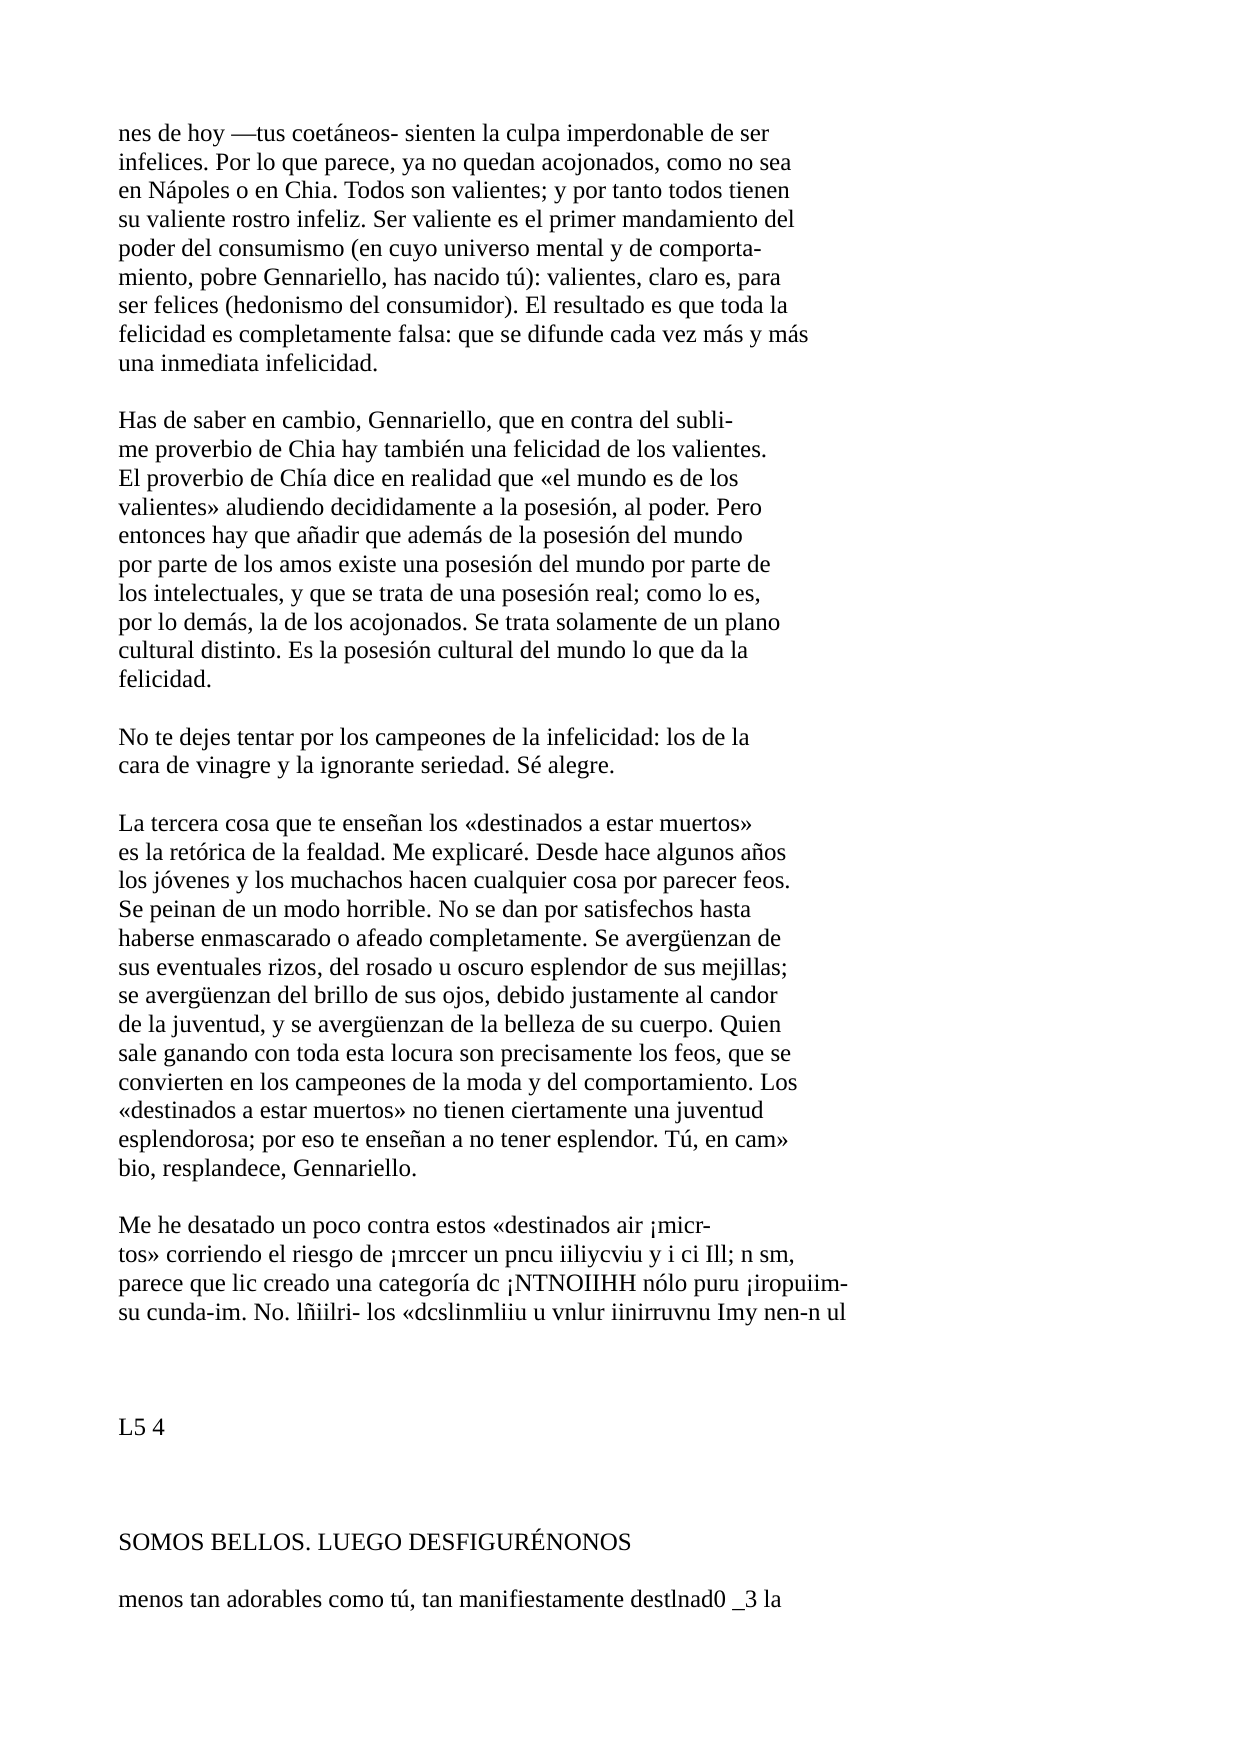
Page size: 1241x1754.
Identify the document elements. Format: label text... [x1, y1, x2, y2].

text su cunda-im. No. lñiilri- los «dcslinmliiu u vnlur iinirruvnu Imy nen-n ul [118, 1297, 1122, 1326]
text «destinados a estar muertos» no tienen ciertamente una juventud [118, 1096, 1122, 1124]
text es la retórica de la fealdad. Me explicaré. Desde hace algunos años [118, 837, 1122, 866]
text infelices. Por lo que parece, ya no quedan acojonados, como no sea [118, 147, 1122, 176]
text felicidad. [118, 664, 1122, 693]
text entonces hay que añadir que además de la posesión del mundo [118, 521, 1122, 549]
text bio, resplandece, Gennariello. [118, 1153, 1122, 1182]
text felicidad es completamente falsa: que se difunde cada vez más y más [118, 319, 1122, 348]
text No te dejes tentar por los campeones de la infelicidad: los de la [118, 722, 1122, 751]
text L5 4 [118, 1412, 1122, 1441]
text El proverbio de Chía dice en realidad que «el mundo es de los [118, 463, 1122, 492]
text en Nápoles o en Chia. Todos son valientes; y por tanto todos tienen [118, 176, 1122, 204]
text parece que lic creado una categoría dc ¡NTNOIIHH nólo puru ¡iropuiim- [118, 1268, 1122, 1297]
text sus eventuales rizos, del rosado u oscuro esplendor de sus mejillas; [118, 952, 1122, 981]
text haberse enmascarado o afeado completamente. Se avergüenzan de [118, 923, 1122, 952]
text Me he desatado un poco contra estos «destinados air ¡micr- [118, 1211, 1122, 1239]
text los jóvenes y los muchachos hacen cualquier cosa por parecer feos. [118, 866, 1122, 894]
text valientes» aludiendo decididamente a la posesión, al poder. Pero [118, 492, 1122, 521]
text sale ganando con toda esta locura son precisamente los feos, que se [118, 1038, 1122, 1067]
text convierten en los campeones de la moda y del comportamiento. Los [118, 1067, 1122, 1096]
text por lo demás, la de los acojonados. Se trata solamente de un plano [118, 607, 1122, 636]
text cara de vinagre y la ignorante seriedad. Sé alegre. [118, 751, 1122, 779]
text una inmediata infelicidad. [118, 348, 1122, 377]
text los intelectuales, y que se trata de una posesión real; como lo es, [118, 578, 1122, 607]
text menos tan adorables como tú, tan manifiestamente destlnad0 _3 la [118, 1584, 1122, 1613]
text La tercera cosa que te enseñan los «destinados a estar muertos» [118, 808, 1122, 837]
text me proverbio de Chia hay también una felicidad de los valientes. [118, 434, 1122, 463]
text se avergüenzan del brillo de sus ojos, debido justamente al candor [118, 981, 1122, 1009]
text esplendorosa; por eso te enseñan a no tener esplendor. Tú, en cam» [118, 1124, 1122, 1153]
text por parte de los amos existe una posesión del mundo por parte de [118, 549, 1122, 578]
text nes de hoy —tus coetáneos- sienten la culpa imperdonable de ser [118, 118, 1122, 147]
text Se peinan de un modo horrible. No se dan por satisfechos hasta [118, 894, 1122, 923]
text SOMOS BELLOS. LUEGO DESFIGURÉNONOS [118, 1527, 1122, 1556]
text ser felices (hedonismo del consumidor). El resultado es que toda la [118, 291, 1122, 319]
text su valiente rostro infeliz. Ser valiente es el primer mandamiento del [118, 204, 1122, 233]
text de la juventud, y se avergüenzan de la belleza de su cuerpo. Quien [118, 1009, 1122, 1038]
text tos» corriendo el riesgo de ¡mrccer un pncu iiliycviu y i ci Ill; n sm, [118, 1239, 1122, 1268]
text poder del consumismo (en cuyo universo mental y de comporta- [118, 233, 1122, 262]
text Has de saber en cambio, Gennariello, que en contra del subli- [118, 406, 1122, 434]
text cultural distinto. Es la posesión cultural del mundo lo que da la [118, 636, 1122, 664]
text miento, pobre Gennariello, has nacido tú): valientes, claro es, para [118, 262, 1122, 291]
